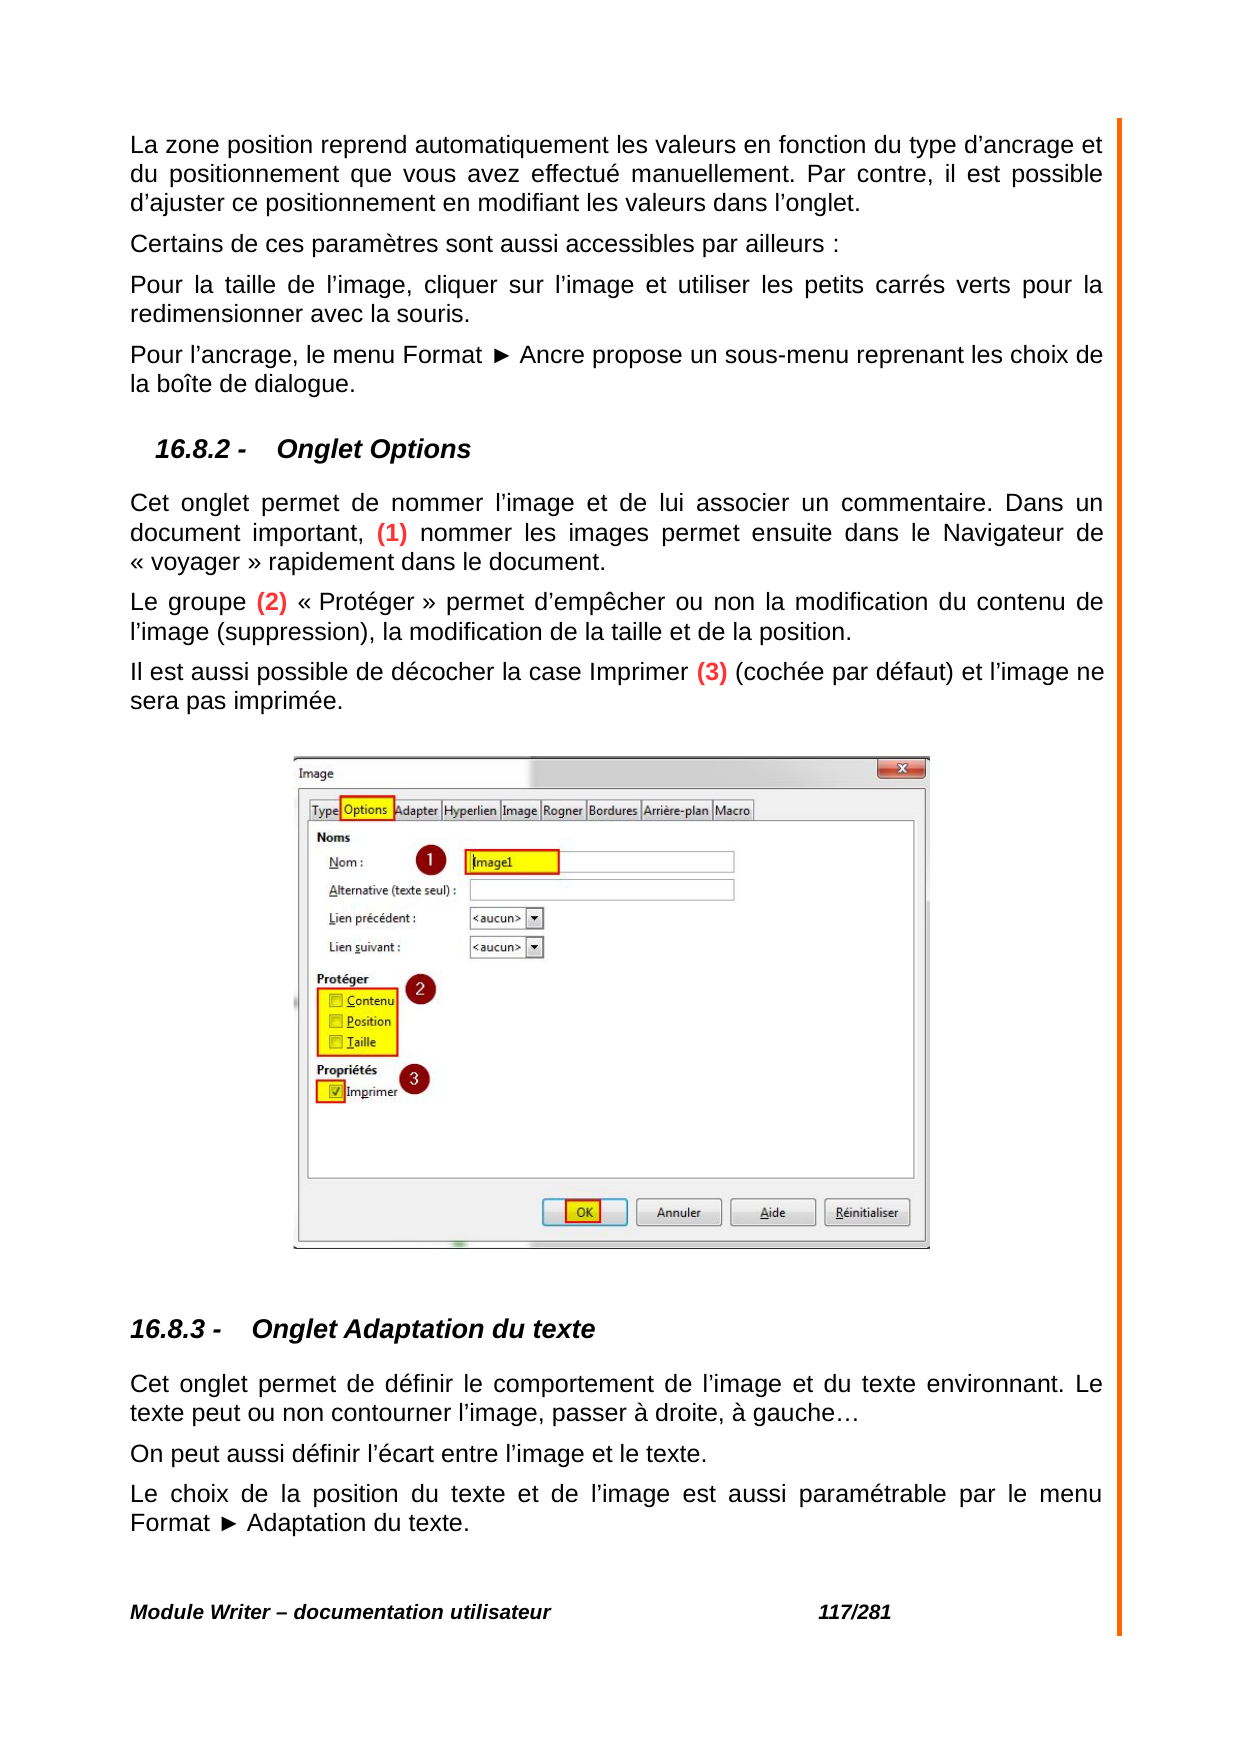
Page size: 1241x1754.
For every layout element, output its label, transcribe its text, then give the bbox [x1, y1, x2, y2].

text Le groupe (2) « Protéger » permet d’empêcher ou non la modification du contenu de l’image (suppression), la modification de la taille et de la position. [130, 587, 1105, 645]
text Il est aussi possible de décocher la case Imprimer (3) (cochée par défaut) et l’image ne sera pas imprimée. [130, 657, 1105, 715]
text Certains de ces paramètres sont aussi accessibles par ailleurs : [130, 229, 1105, 258]
subtitle Onglet Adaptation du texte [130, 1313, 1105, 1344]
text Cet onglet permet de définir le comportement de l’image et du texte environnant. Le texte peut ou non contourner l’image, passer à droite, à gauche… [130, 1368, 1105, 1427]
text On peut aussi définir l’écart entre l’image et le texte. [130, 1438, 1105, 1467]
subtitle Onglet Options [155, 433, 1105, 464]
text Pour l’ancrage, le menu Format ► Ancre propose un sous-menu reprenant les choix de la boîte de dialogue. [130, 339, 1105, 398]
text Le choix de la position du texte et de l’image est aussi paramétrable par le menu Format ► Adaptation du texte. [130, 1479, 1105, 1537]
picture [293, 756, 930, 1249]
text La zone position reprend automatiquement les valeurs en fonction du type d’ancrage et du positionnement que vous avez effectué manuellement. Par contre, il est possible d’ajuster ce positionnement en modifiant les valeurs dans l’onglet. [130, 130, 1105, 217]
text Pour la taille de l’image, cliquer sur l’image et utiliser les petits carrés verts pour la redimensionner avec la souris. [130, 270, 1105, 328]
text Cet onglet permet de nommer l’image et de lui associer un commentaire. Dans un document important, (1) nommer les images permet ensuite dans le Navigateur de « voyager » rapidement dans le document. [130, 488, 1105, 576]
